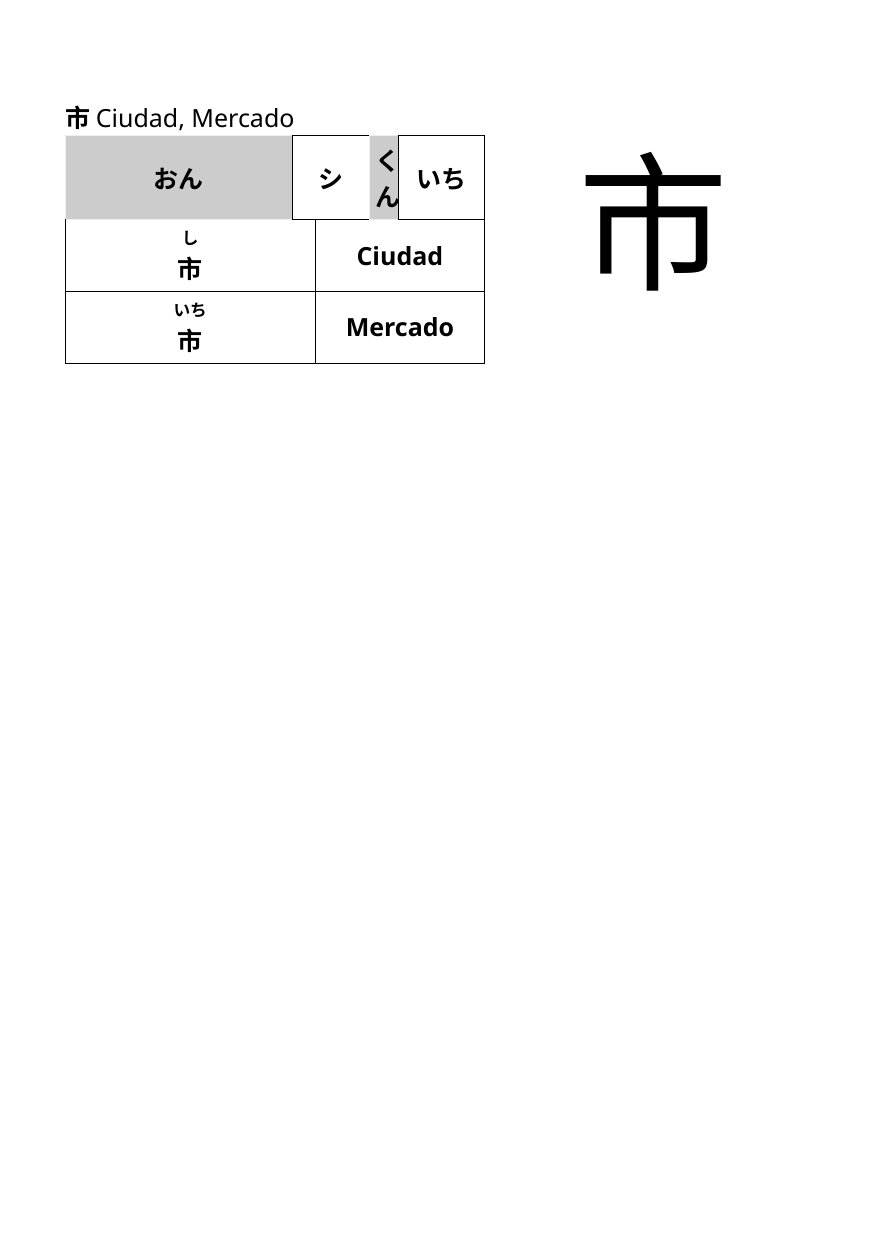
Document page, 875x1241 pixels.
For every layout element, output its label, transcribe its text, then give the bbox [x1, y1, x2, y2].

table_cell Mercado [316, 292, 484, 363]
table_cell 市 Ciudad, Mercado [59, 59, 490, 369]
table_header おん [66, 136, 292, 219]
table_cell 市し [66, 220, 315, 291]
table_cell Ciudad [316, 220, 484, 291]
table_cell 市いち [66, 292, 315, 363]
table_header シ [293, 136, 369, 219]
table_cell 市 [490, 59, 815, 369]
table_header くん [370, 136, 398, 219]
table_header いち [399, 136, 484, 219]
